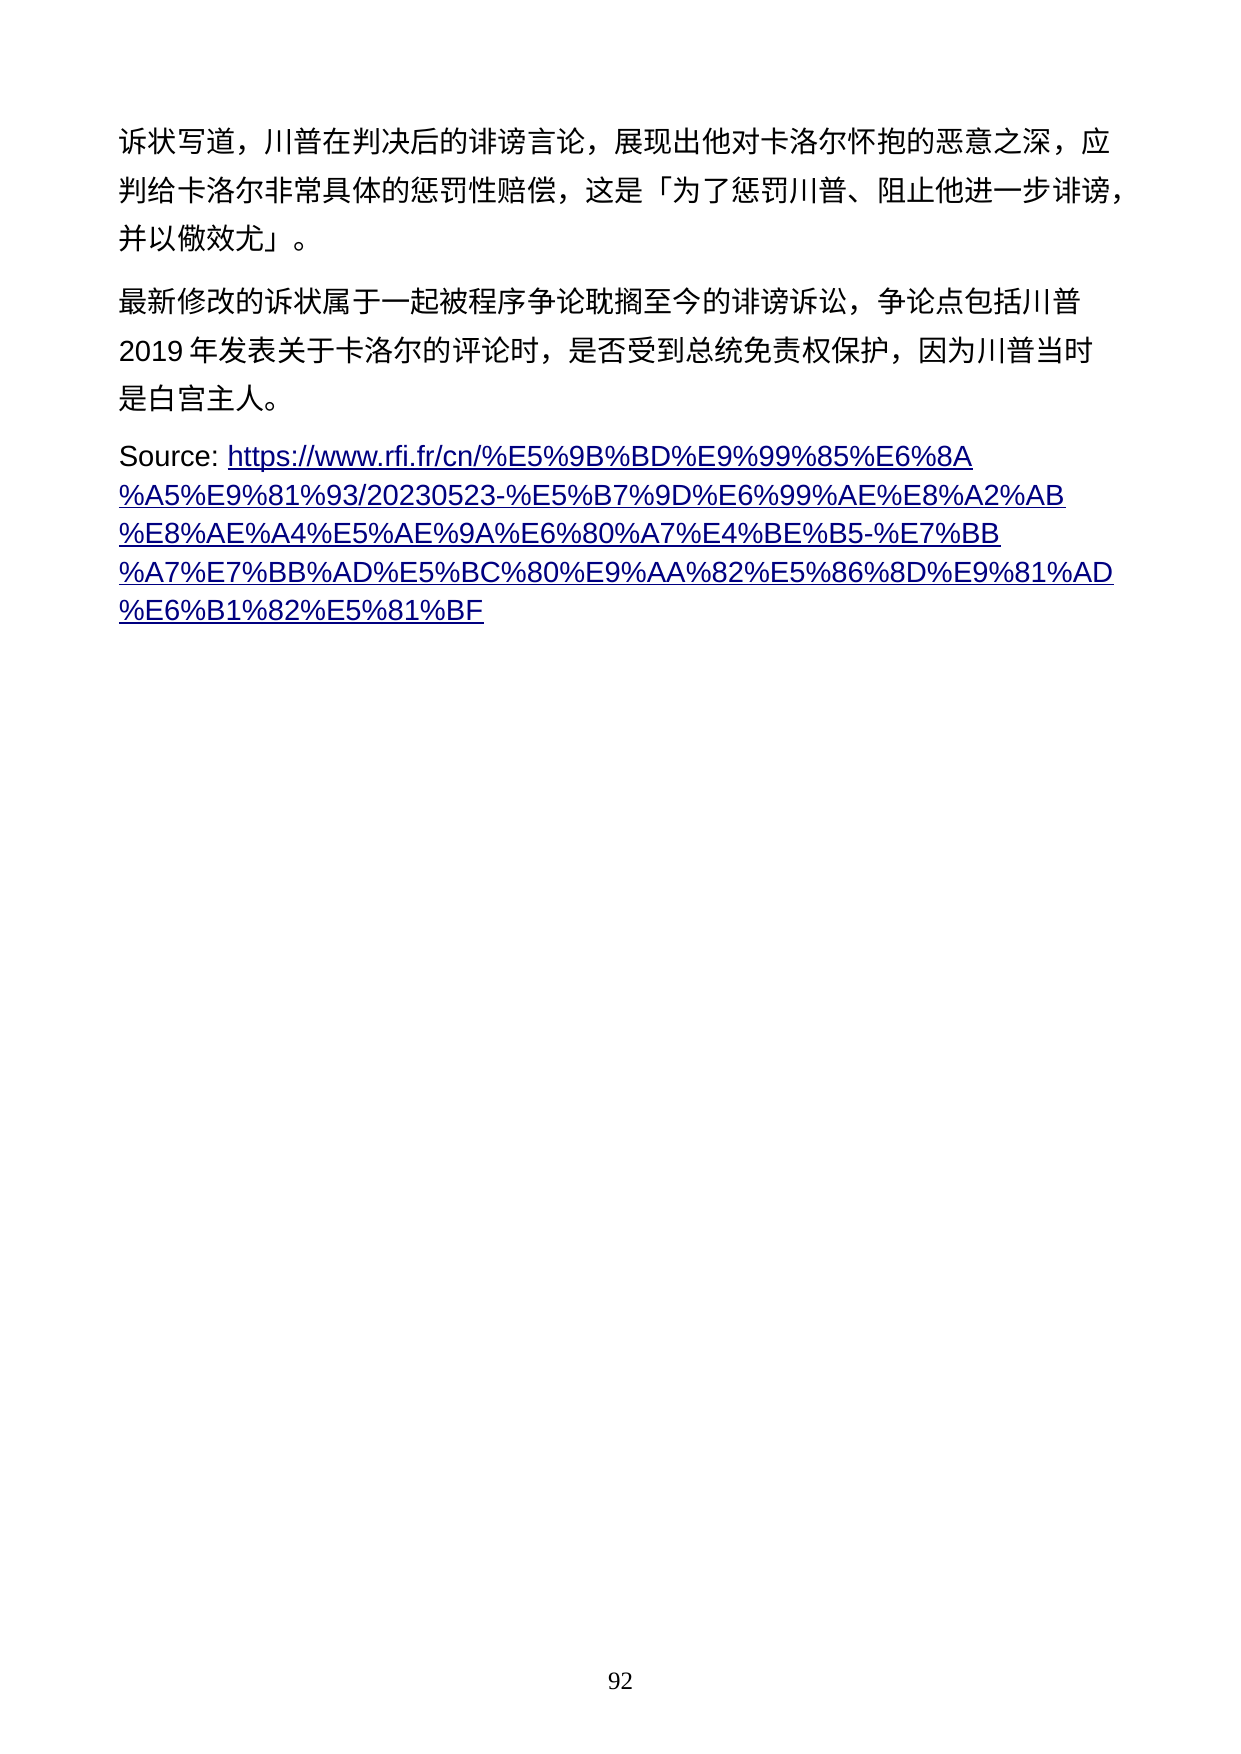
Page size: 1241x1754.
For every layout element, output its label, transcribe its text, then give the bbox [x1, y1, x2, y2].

text 诉状写道，川普在判决后的诽谤言论，展现出他对卡洛尔怀抱的恶意之深，应判给卡洛尔非常具体的惩罚性赔偿，这是「为了惩罚川普、阻止他进一步诽谤，并以儆效尤」。 [118, 118, 1122, 258]
text 最新修改的诉状属于一起被程序争论耽搁至今的诽谤诉讼，争论点包括川普2019年发表关于卡洛尔的评论时，是否受到总统免责权保护，因为川普当时是白宫主人。 [118, 279, 1122, 418]
text Source: https://www.rfi.fr/cn/%E5%9B%BD%E9%99%85%E6%8A%A5%E9%81%93/20230523-%E5%B7%9D%E6%99%AE%E8%A2%AB%E8%AE%A4%E5%AE%9A%E6%80%A7%E4%BE%B5-%E7%BB%A7%E7%BB%AD%E5%BC%80%E9%AA%82%E5%86%8D%E9%81%AD%E6%B1%82%E5%81%BF [118, 439, 1122, 627]
